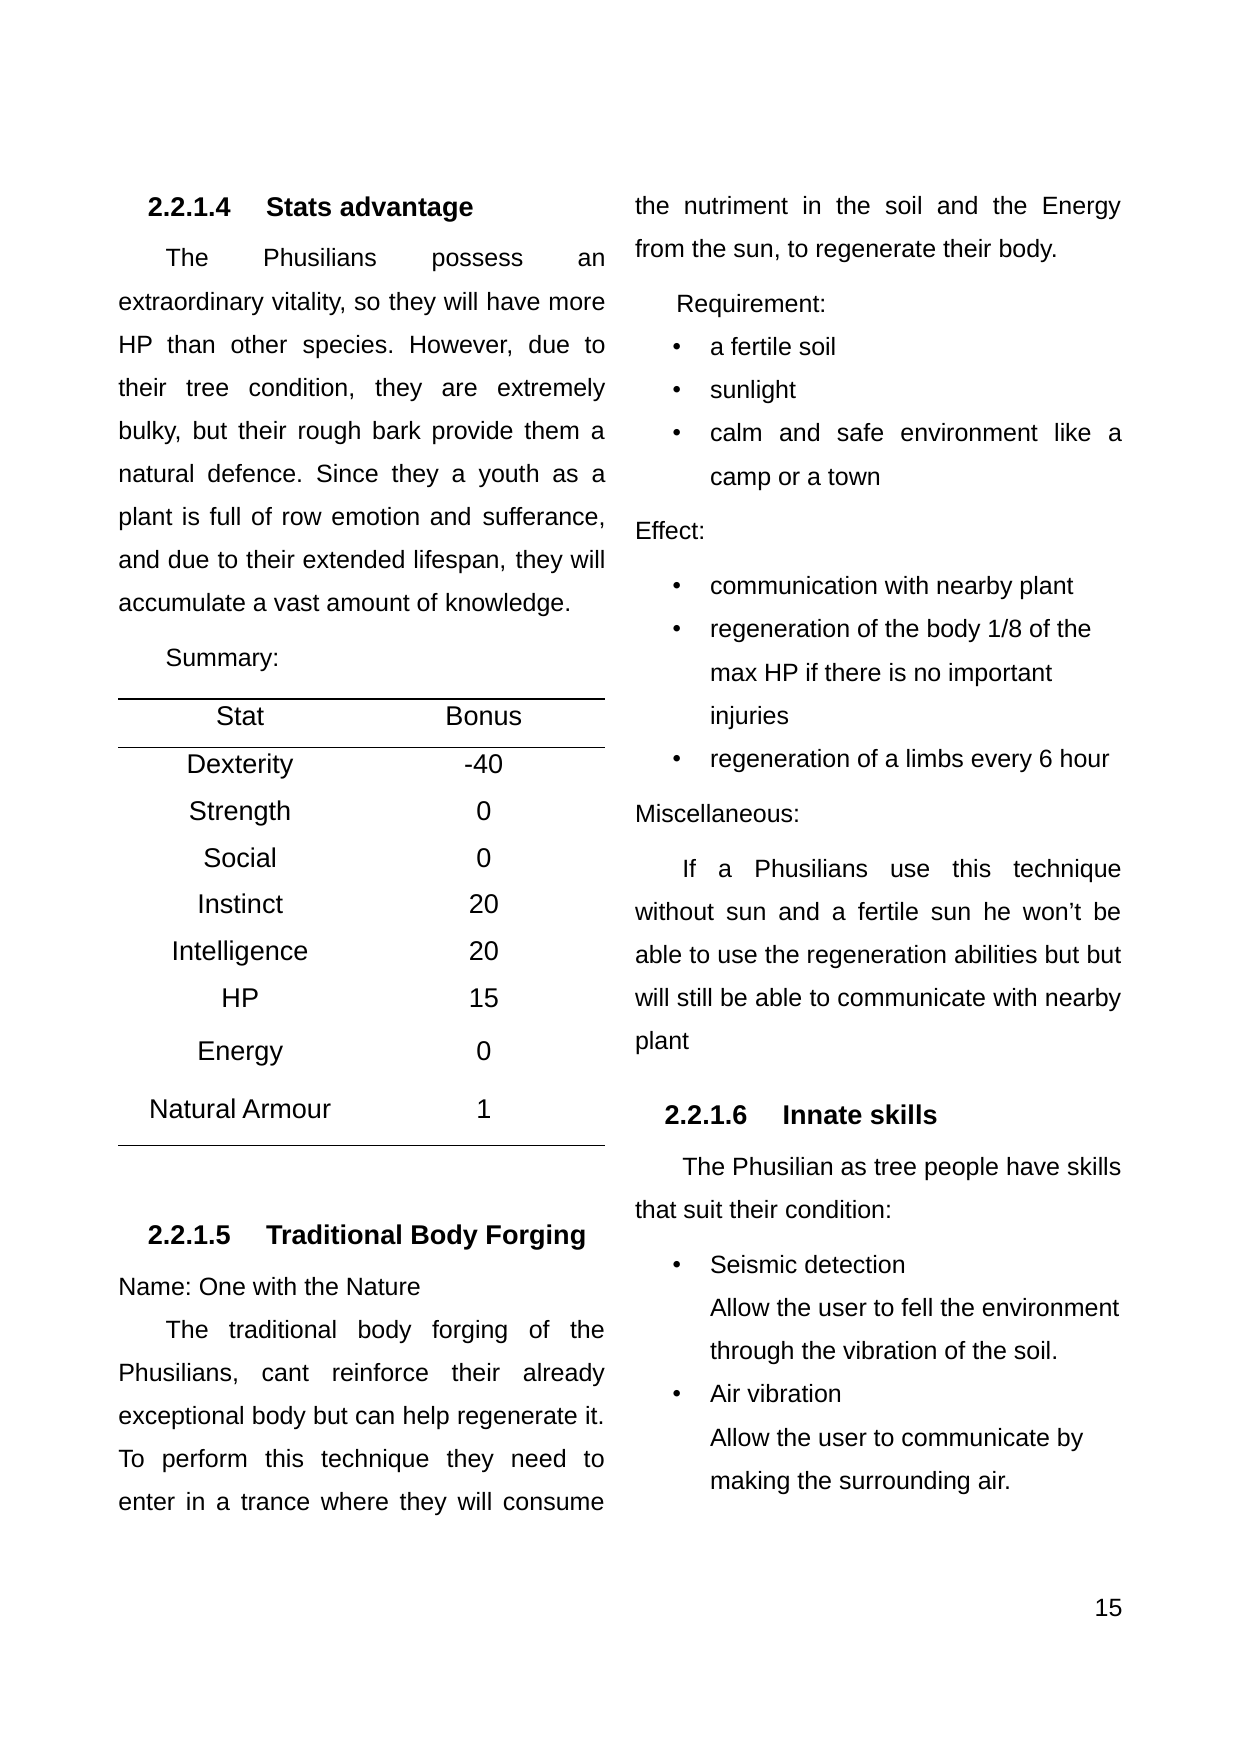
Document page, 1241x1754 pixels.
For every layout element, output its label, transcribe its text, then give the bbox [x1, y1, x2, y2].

list Allow the user to communicate by making the surrounding air. [672, 1422, 1122, 1494]
list sunlight [672, 375, 1122, 404]
table_cell 15 [362, 982, 605, 1029]
table_cell HP [118, 982, 362, 1029]
list Air vibration [672, 1379, 1122, 1408]
list regeneration of a limbs every 6 hour [672, 744, 1122, 773]
table_cell Social [118, 842, 362, 888]
table_cell -40 [362, 748, 605, 795]
list a fertile soil [672, 332, 1122, 361]
text If a Phusilians use this technique without sun and a fertile sun he won’t be able to use the regeneration abilities but but will still be able to communicate with nearby plant [635, 854, 1122, 1055]
list Allow the user to fell the environment through the vibration of the soil. [672, 1293, 1122, 1365]
list regeneration of the body 1/8 of the max HP if there is no important injuries [672, 614, 1122, 729]
subtitle Traditional Body Forging [118, 1219, 605, 1250]
text Name: One with the Nature [118, 1272, 605, 1300]
table_cell Instinct [118, 889, 362, 935]
table_cell Intelligence [118, 935, 362, 982]
table_cell Dexterity [118, 748, 362, 795]
text The Phusilians possess an extraordinary vitality, so they will have more HP than other species. However, due to their tree condition, they are extremely bulky, but their rough bark provide them a natural defence. Since they a youth as a plant is full of row emotion and sufferance, and due to their extended lifespan, they will accumulate a vast amount of knowledge. [118, 243, 605, 617]
table_cell Energy [118, 1029, 362, 1087]
table_cell 20 [362, 889, 605, 935]
text the nutriment in the soil and the Energy from the sun, to regenerate their body. [635, 191, 1122, 262]
table_header Bonus [362, 700, 605, 747]
list calm and safe environment like a camp or a town [672, 418, 1122, 490]
table_cell 1 [362, 1087, 605, 1145]
text Requirement: [635, 289, 1122, 317]
text The traditional body forging of the Phusilians, cant reinforce their already exceptional body but can help regenerate it. To perform this technique they need to enter in a trance where they will consume [118, 1315, 605, 1516]
table_cell 0 [362, 1029, 605, 1087]
table_cell 20 [362, 935, 605, 982]
table_cell 0 [362, 795, 605, 842]
list communication with nearby plant [672, 571, 1122, 600]
table_cell 0 [362, 842, 605, 888]
subtitle Innate skills [635, 1099, 1122, 1130]
text The Phusilian as tree people have skills that suit their condition: [635, 1152, 1122, 1224]
subtitle Stats advantage [118, 191, 605, 222]
list Seismic detection [672, 1250, 1122, 1279]
text Effect: [635, 516, 1122, 545]
table_cell Natural Armour [118, 1087, 362, 1145]
table_cell Strength [118, 795, 362, 842]
table_header Stat [118, 700, 362, 747]
text Summary: [118, 643, 605, 672]
text Miscellaneous: [635, 799, 1122, 828]
